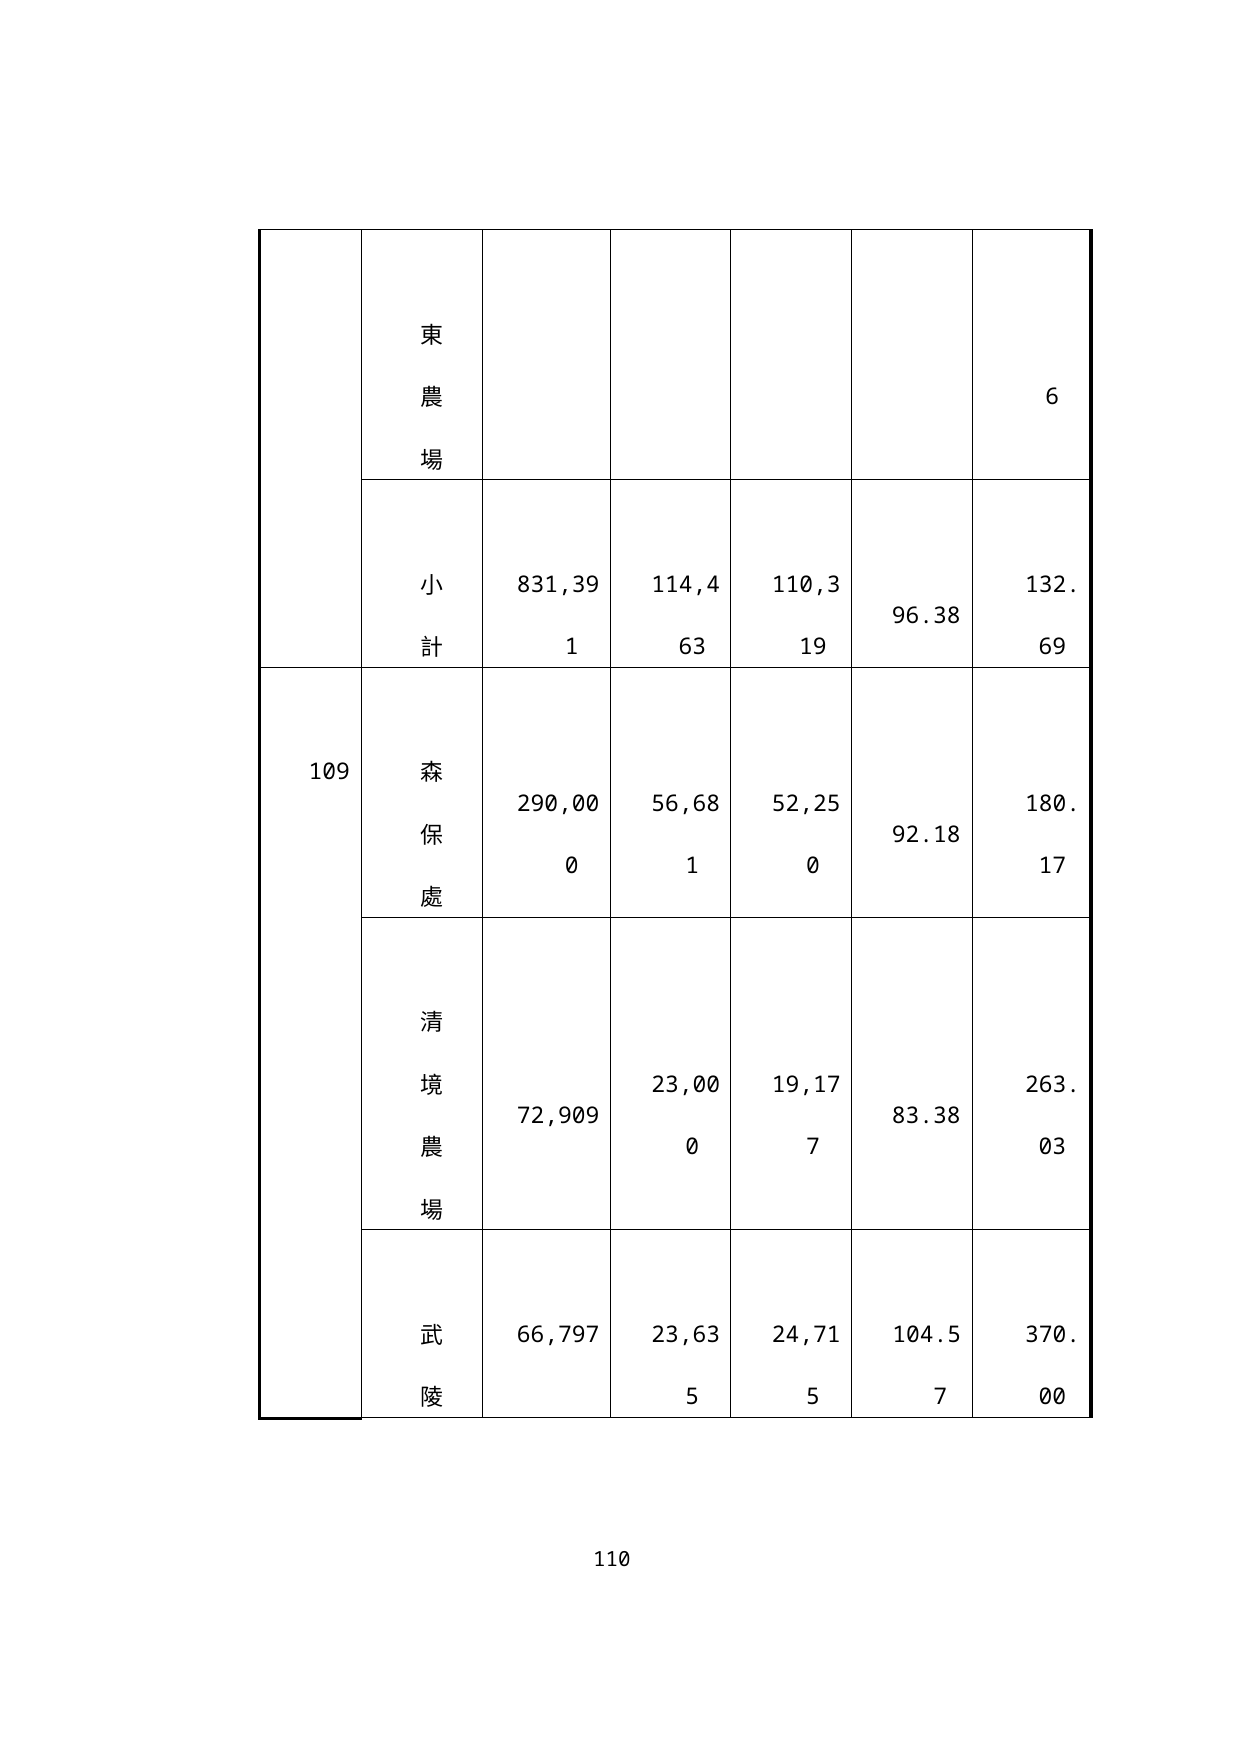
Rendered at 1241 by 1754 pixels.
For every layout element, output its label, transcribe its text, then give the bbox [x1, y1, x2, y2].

table_cell 小計 [362, 480, 482, 667]
table_cell 24,715 [731, 1230, 851, 1417]
table_cell [731, 230, 851, 479]
table_cell 東農場 [362, 230, 482, 479]
table_cell 290,000 [483, 668, 610, 917]
table_cell - [852, 230, 972, 479]
table_cell 83.38 [852, 918, 972, 1229]
table_cell 96.38 [852, 480, 972, 667]
table_cell 370.00 [973, 1230, 1089, 1417]
table_cell [611, 230, 730, 479]
table_cell [261, 230, 361, 667]
table_cell 72,909 [483, 918, 610, 1229]
table_cell 831,391 [483, 480, 610, 667]
table_cell 19,177 [731, 918, 851, 1229]
table_cell 森保處 [362, 668, 482, 917]
table_cell 104.57 [852, 1230, 972, 1417]
table_cell 66,797 [483, 1230, 610, 1417]
table_cell 6 [973, 230, 1089, 479]
table_cell 132.69 [973, 480, 1089, 667]
table_cell 23,635 [611, 1230, 730, 1417]
table_cell 110,319 [731, 480, 851, 667]
table_cell 109 [261, 668, 361, 1417]
table_cell 180.17 [973, 668, 1089, 917]
table_cell [483, 230, 610, 479]
table_cell 23,000 [611, 918, 730, 1229]
table_cell 武陵 [362, 1230, 482, 1417]
table_cell 92.18 [852, 668, 972, 917]
table_cell 52,250 [731, 668, 851, 917]
table_cell 56,681 [611, 668, 730, 917]
table_cell 263.03 [973, 918, 1089, 1229]
table_cell 清境農場 [362, 918, 482, 1229]
table_cell 114,463 [611, 480, 730, 667]
